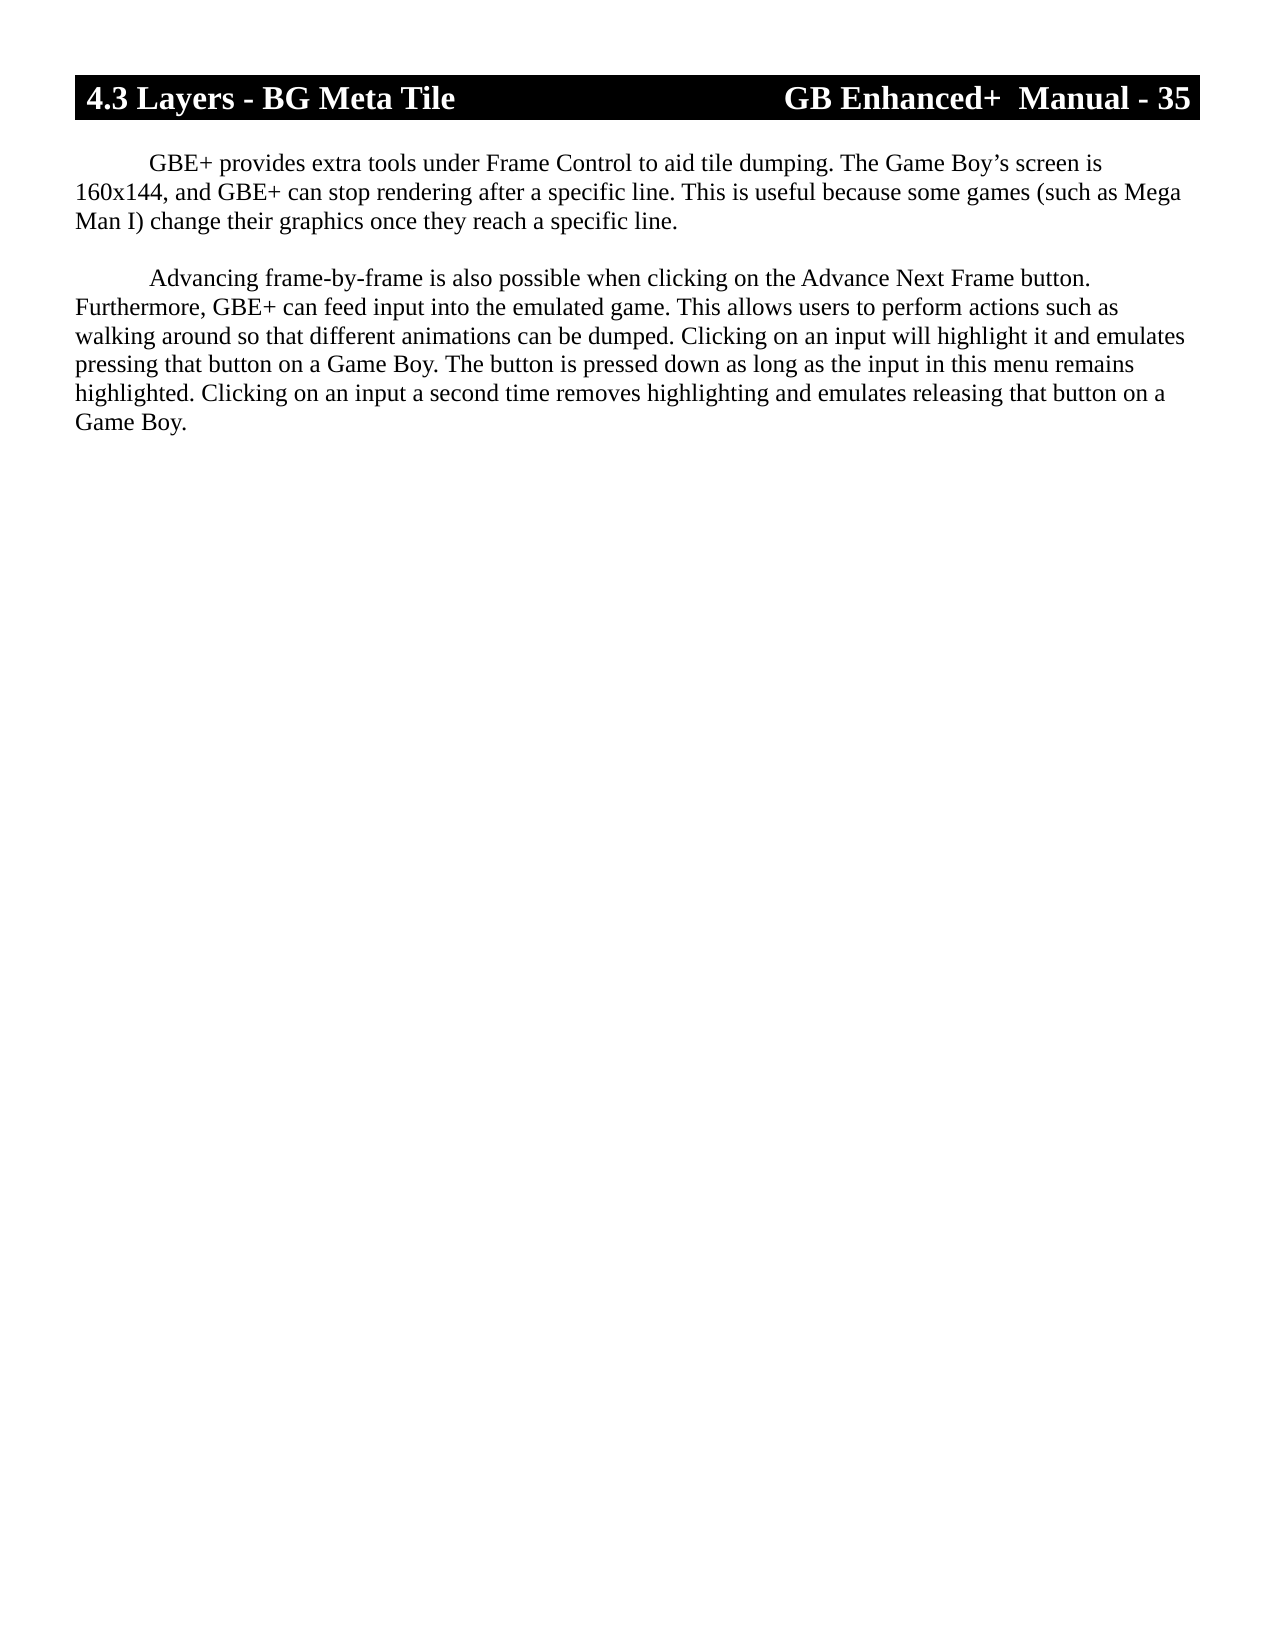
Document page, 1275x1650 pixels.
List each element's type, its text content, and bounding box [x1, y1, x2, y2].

text Advancing frame-by-frame is also possible when clicking on the Advance Next Frame button. Furthermore, GBE+ can feed input into the emulated game. This allows users to perform actions such as walking around so that different animations can be dumped. Clicking on an input will highlight it and emulates pressing that button on a Game Boy. The button is pressed down as long as the input in this menu remains highlighted. Clicking on an input a second time removes highlighting and emulates releasing that button on a Game Boy. [75, 263, 1200, 436]
text GBE+ provides extra tools under Frame Control to aid tile dumping. The Game Boy’s screen is 160x144, and GBE+ can stop rendering after a specific line. This is useful because some games (such as Mega Man I) change their graphics once they reach a specific line. [75, 148, 1200, 234]
text 4.3 Layers - BG Meta Tile GB Enhanced+ Manual - 35 [75, 75, 1200, 119]
